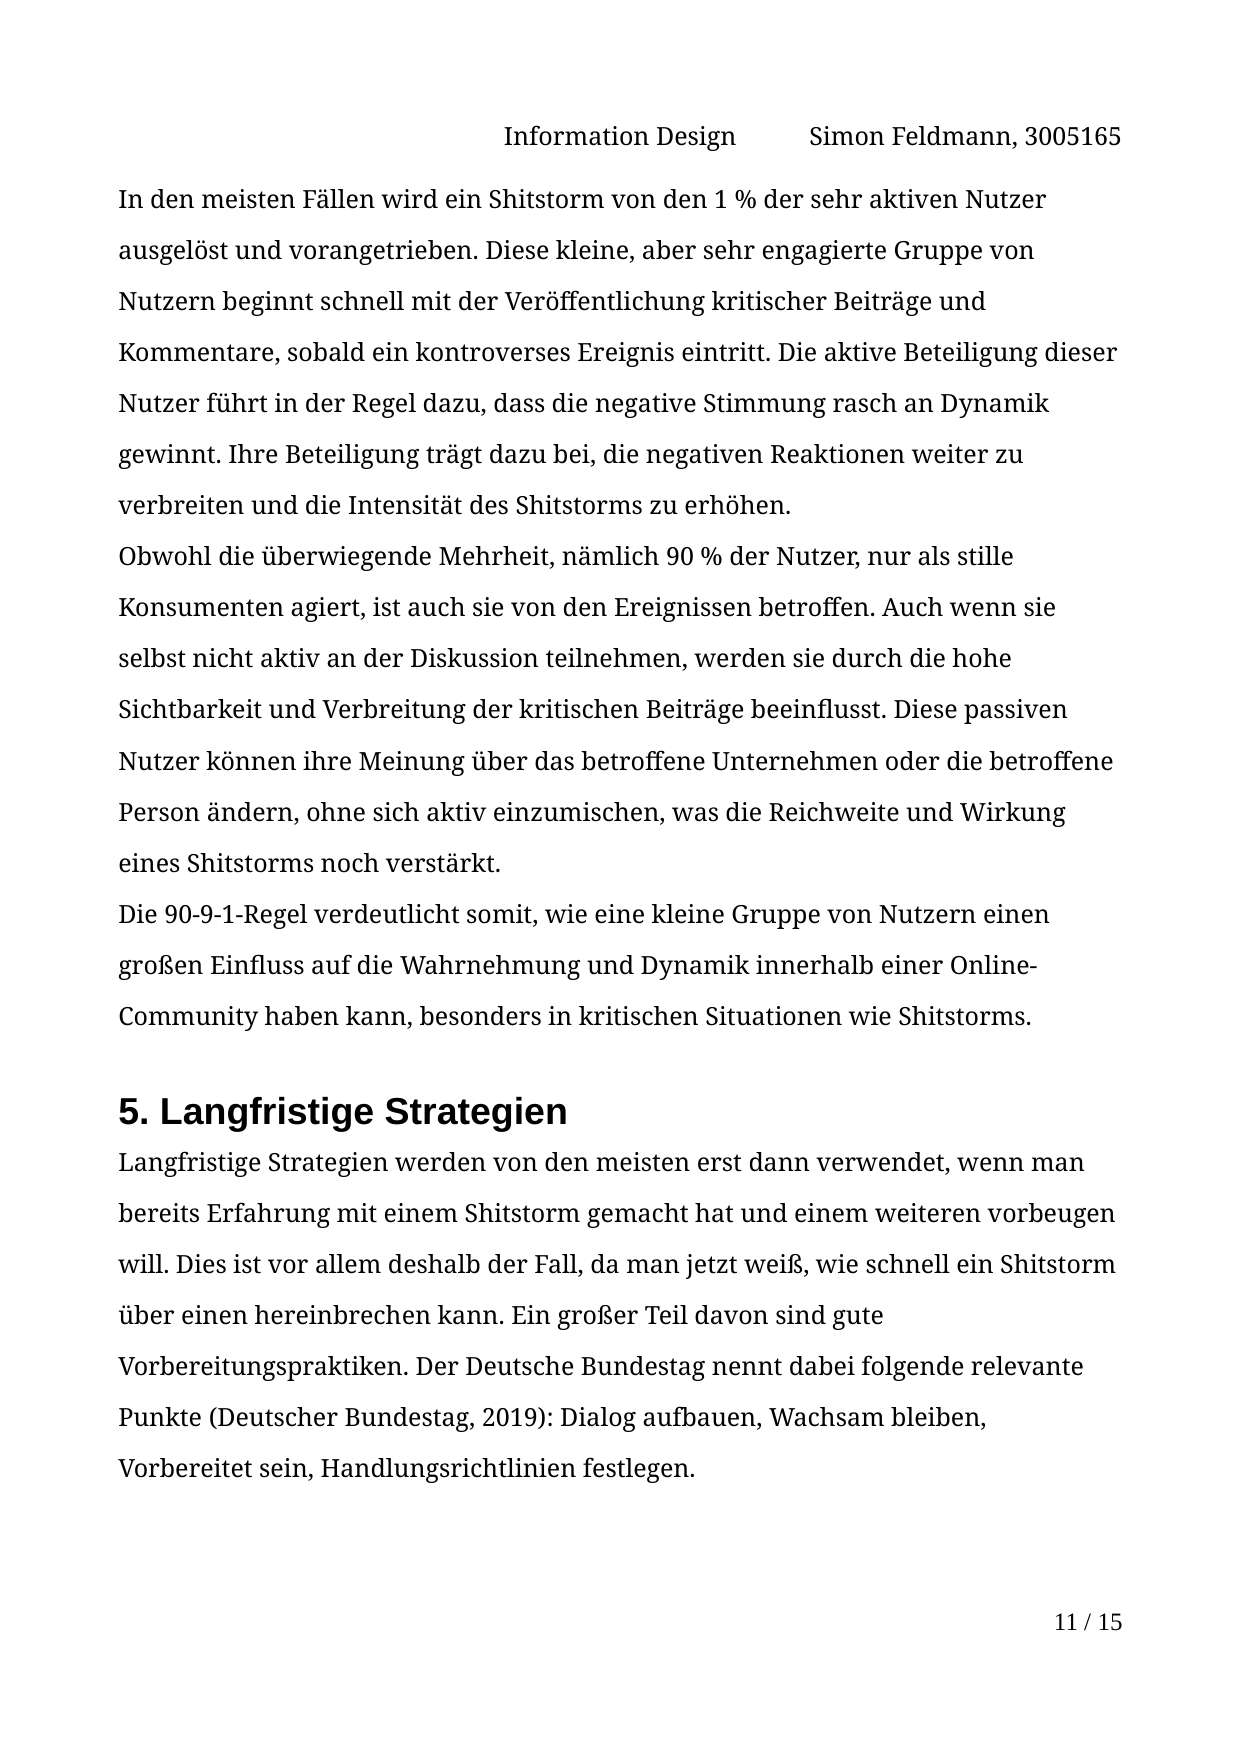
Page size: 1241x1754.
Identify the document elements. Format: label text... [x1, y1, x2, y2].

subtitle 5. Langfristige Strategien [118, 1089, 1122, 1132]
text Langfristige Strategien werden von den meisten erst dann verwendet, wenn man bereits Erfahrung mit einem Shitstorm gemacht hat und einem weiteren vorbeugen will. Dies ist vor allem deshalb der Fall, da man jetzt weiß, wie schnell ein Shitstorm über einen hereinbrechen kann. Ein großer Teil davon sind gute Vorbereitungspraktiken. Der Deutsche Bundestag nennt dabei folgende relevante Punkte (Deutscher Bundestag, 2019): Dialog aufbauen, Wachsam bleiben, Vorbereitet sein, Handlungsrichtlinien festlegen. [118, 1144, 1122, 1485]
text In den meisten Fällen wird ein Shitstorm von den 1 % der sehr aktiven Nutzer ausgelöst und vorangetrieben. Diese kleine, aber sehr engagierte Gruppe von Nutzern beginnt schnell mit der Veröffentlichung kritischer Beiträge und Kommentare, sobald ein kontroverses Ereignis eintritt. Die aktive Beteiligung dieser Nutzer führt in der Regel dazu, dass die negative Stimmung rasch an Dynamik gewinnt. Ihre Beteiligung trägt dazu bei, die negativen Reaktionen weiter zu verbreiten und die Intensität des Shitstorms zu erhöhen. Obwohl die überwiegende Mehrheit, nämlich 90 % der Nutzer, nur als stille Konsumenten agiert, ist auch sie von den Ereignissen betroffen. Auch wenn sie selbst nicht aktiv an der Diskussion teilnehmen, werden sie durch die hohe Sichtbarkeit und Verbreitung der kritischen Beiträge beeinflusst. Diese passiven Nutzer können ihre Meinung über das betroffene Unternehmen oder die betroffene Person ändern, ohne sich aktiv einzumischen, was die Reichweite und Wirkung eines Shitstorms noch verstärkt. Die 90-9-1-Regel verdeutlicht somit, wie eine kleine Gruppe von Nutzern einen großen Einfluss auf die Wahrnehmung und Dynamik innerhalb einer Online-Community haben kann, besonders in kritischen Situationen wie Shitstorms. [118, 182, 1122, 1032]
